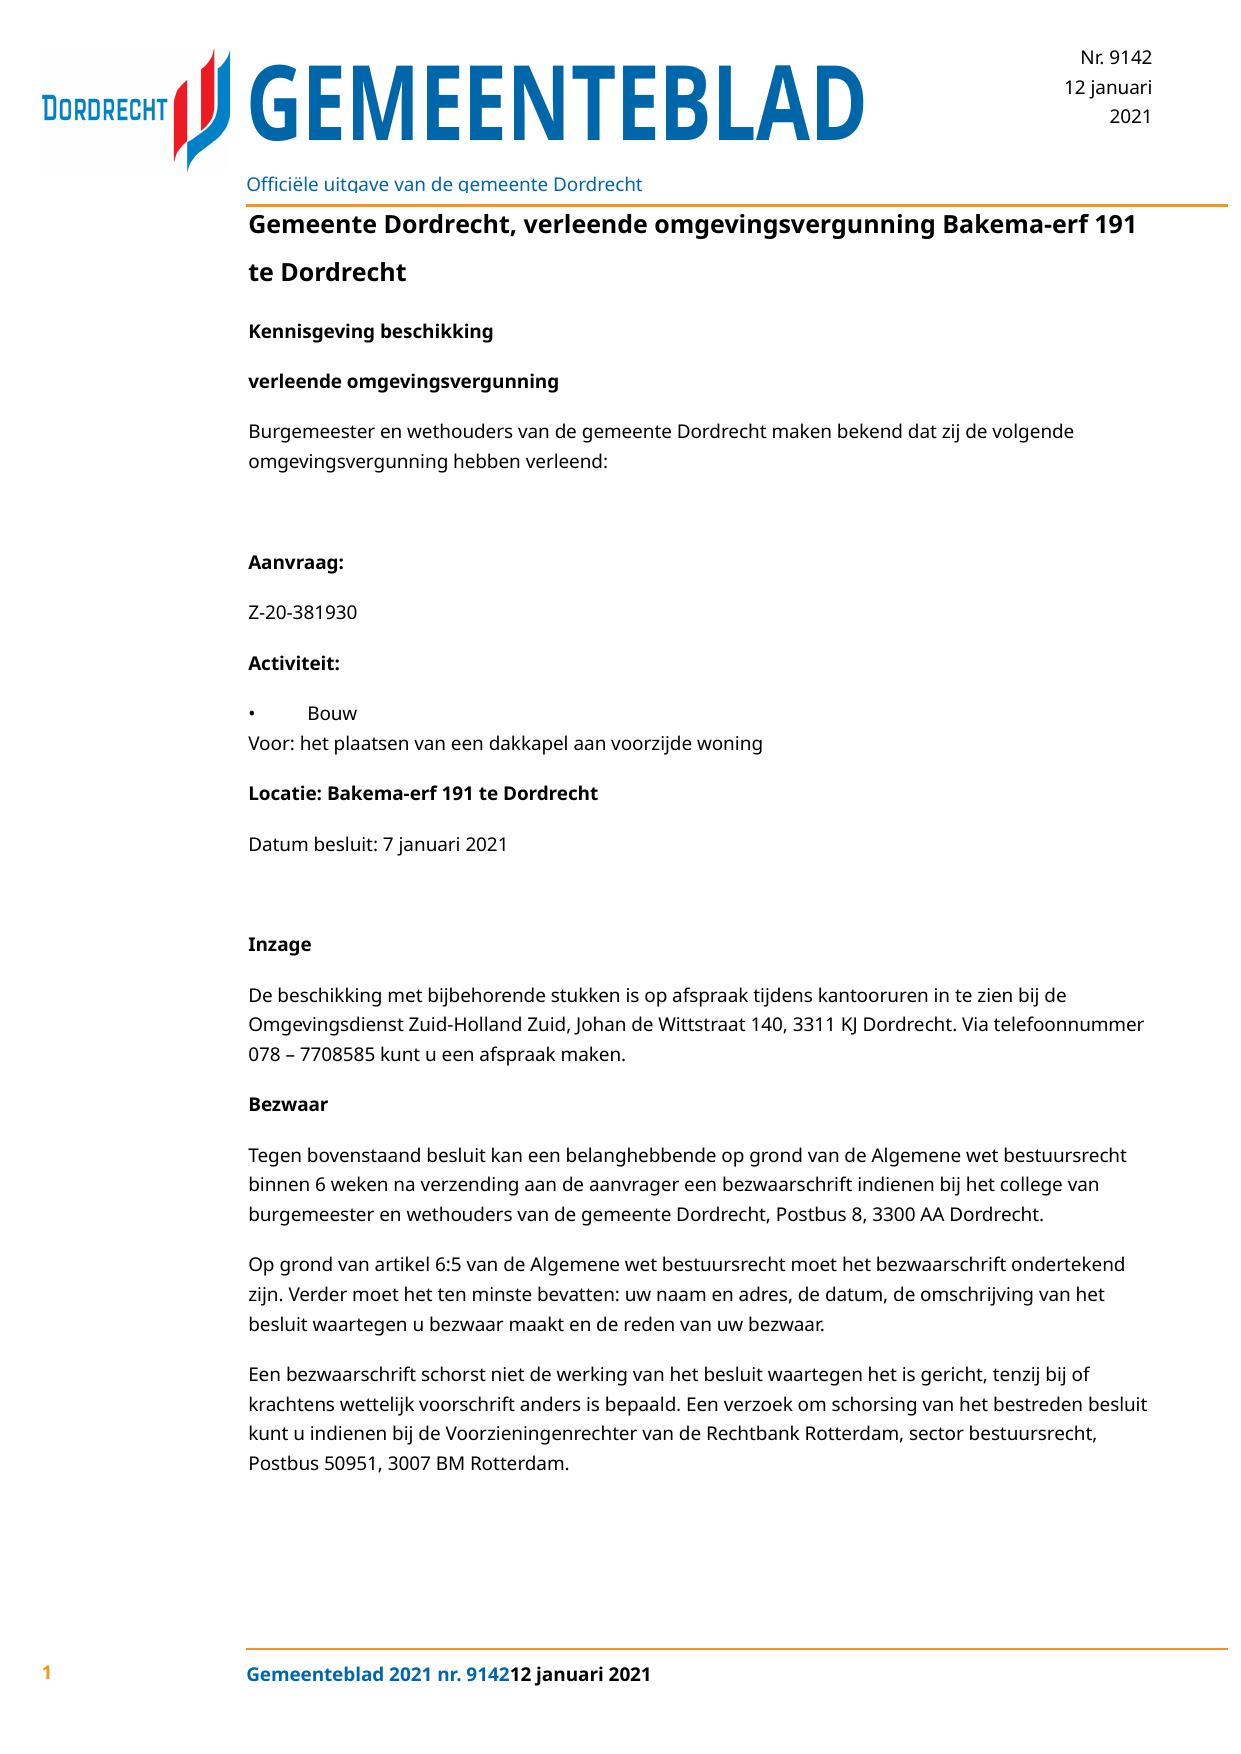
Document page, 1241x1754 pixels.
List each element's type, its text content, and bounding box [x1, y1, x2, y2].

text Datum besluit: 7 januari 2021 [248, 831, 1152, 857]
text Burgemeester en wethouders van de gemeente Dordrecht maken bekend dat zij de volgende omgevingsvergunning hebben verleend: [248, 419, 1152, 474]
text De beschikking met bijbehorende stukken is op afspraak tijdens kantooruren in te zien bij de Omgevingsdienst Zuid-Holland Zuid, Johan de Wittstraat 140, 3311 KJ Dordrecht. Via telefoonnummer 078 – 7708585 kunt u een afspraak maken. [248, 982, 1152, 1067]
text Een bezwaarschrift schorst niet de werking van het besluit waartegen het is gericht, tenzij bij of krachtens wettelijk voorschrift anders is bepaald. Een verzoek om schorsing van het bestreden besluit kunt u indienen bij de Voorzieningenrechter van de Rechtbank Rotterdam, sector bestuursrecht, Postbus 50951, 3007 BM Rotterdam. [248, 1361, 1152, 1476]
text Kennisgeving beschikking [248, 318, 1152, 344]
text Locatie: Bakema-erf 191 te Dordrecht [248, 780, 1152, 806]
text Gemeente Dordrecht, verleende omgevingsvergunning Bakema-erf 191 te Dordrecht [248, 207, 1152, 288]
text Bezwaar [248, 1092, 1152, 1117]
text Tegen bovenstaand besluit kan een belanghebbende op grond van de Algemene wet bestuursrecht binnen 6 weken na verzending aan de aanvrager een bezwaarschrift indienen bij het college van burgemeester en wethouders van de gemeente Dordrecht, Postbus 8, 3300 AA Dordrecht. [248, 1142, 1152, 1227]
text Voor: het plaatsen van een dakkapel aan voorzijde woning [248, 730, 1152, 756]
text Inzage [248, 932, 1152, 957]
list Bouw [248, 700, 1152, 726]
text Op grond van artikel 6:5 van de Algemene wet bestuursrecht moet het bezwaarschrift ondertekend zijn. Verder moet het ten minste bevatten: uw naam en adres, de datum, de omschrijving van het besluit waartegen u bezwaar maakt en de reden van uw bezwaar. [248, 1252, 1152, 1337]
text Activiteit: [248, 650, 1152, 676]
text Aanvraag: [248, 549, 1152, 575]
picture [41, 47, 231, 172]
text verleende omgevingsvergunning [248, 368, 1152, 394]
text Z-20-381930 [248, 599, 1152, 625]
